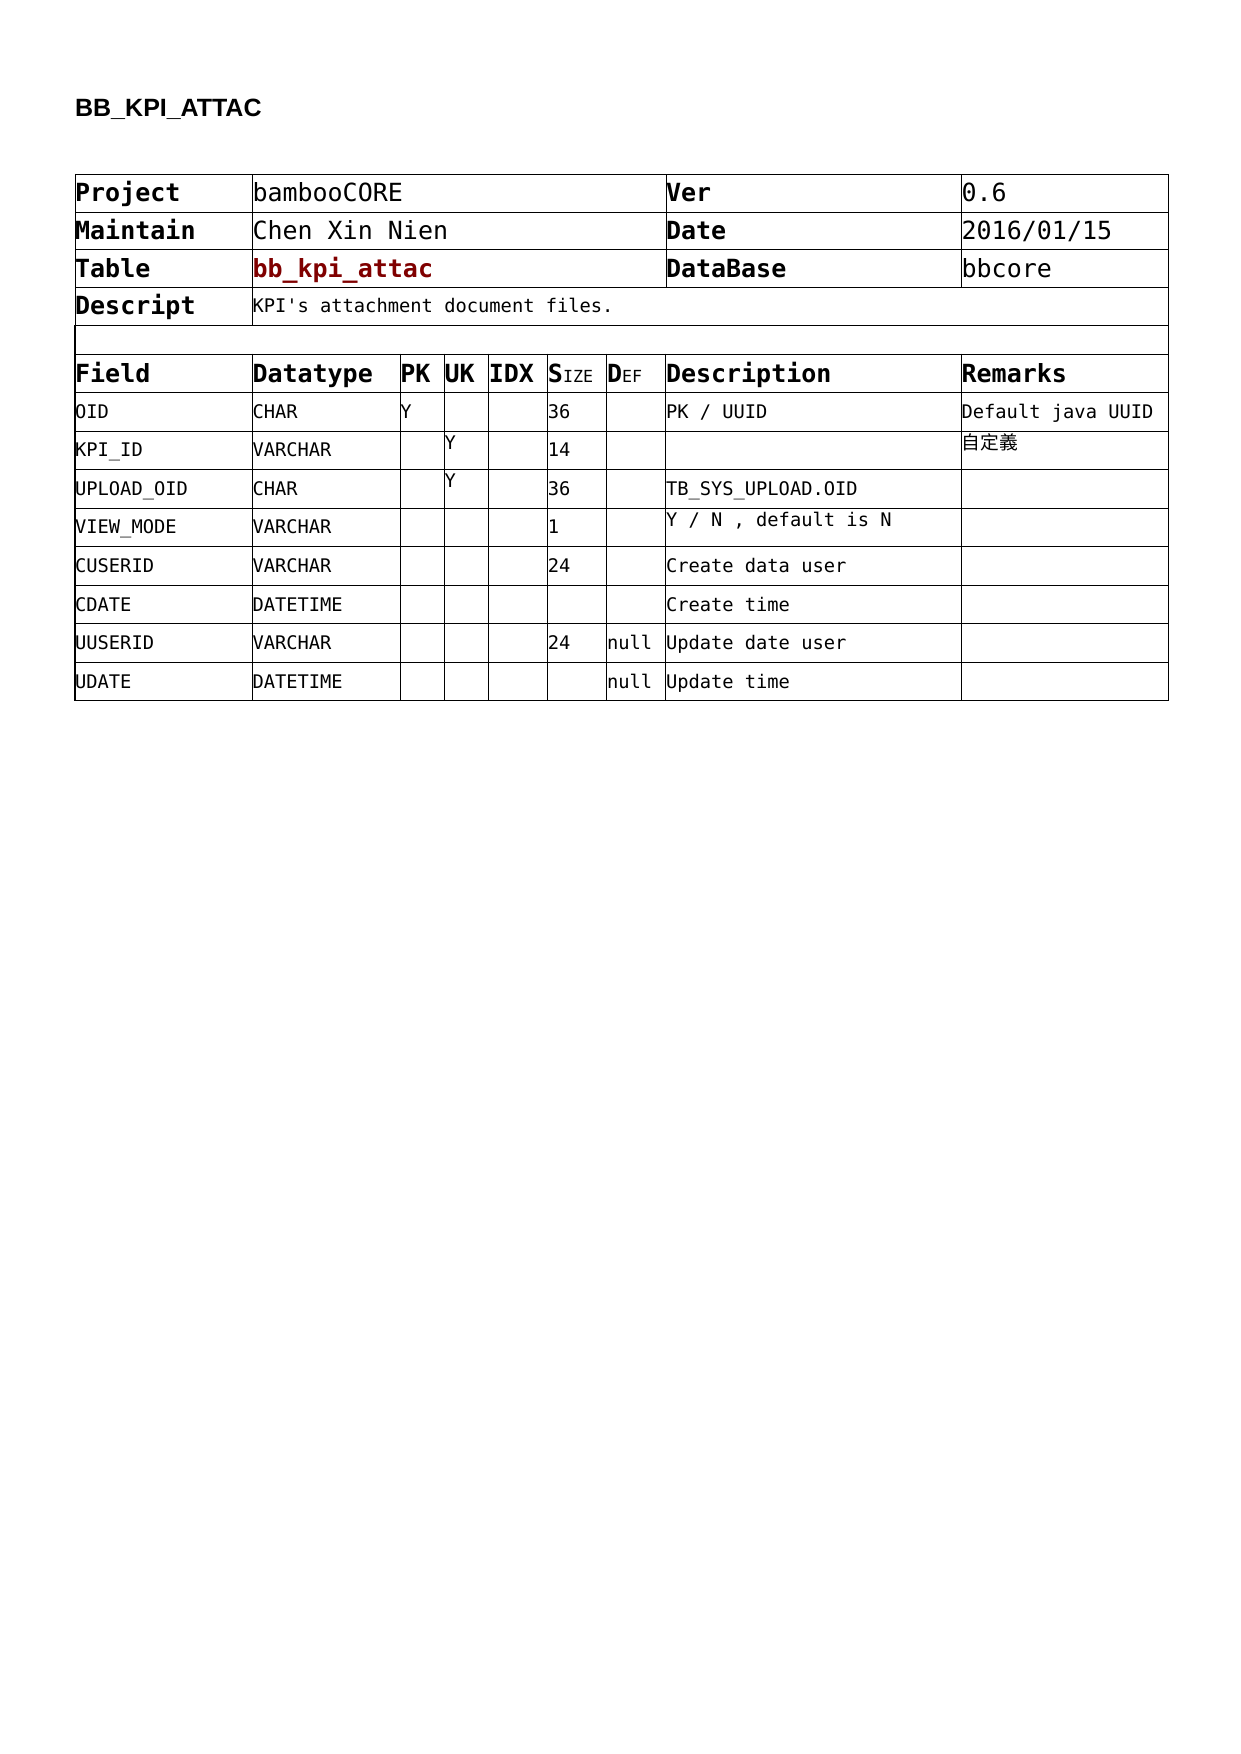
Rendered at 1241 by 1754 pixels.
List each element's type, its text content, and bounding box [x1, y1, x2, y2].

table_cell [607, 547, 665, 585]
table_cell 2016/01/15 [962, 213, 1168, 249]
table_cell [1169, 431, 1181, 469]
table_cell UPLOAD_OID [76, 470, 252, 508]
table_cell [1169, 623, 1181, 662]
table_cell CDATE [76, 586, 252, 623]
table_cell [962, 547, 1168, 585]
table_cell [1169, 354, 1181, 392]
table_cell [401, 509, 444, 546]
table_cell Descript [76, 288, 252, 325]
table_cell [1169, 508, 1181, 546]
table_cell [1175, 249, 1181, 287]
table_cell [666, 432, 961, 469]
table_cell [1169, 325, 1181, 353]
table_cell Y [401, 393, 444, 431]
table_cell KPI_ID [76, 432, 252, 469]
table_cell 36 [548, 470, 606, 508]
table_cell Table [76, 250, 252, 287]
table_cell [489, 586, 547, 623]
table_cell Datatype [253, 355, 400, 392]
table_cell Maintain [76, 213, 252, 249]
table_cell [401, 470, 444, 508]
table_cell VIEW_MODE [76, 509, 252, 546]
table_cell 36 [548, 393, 606, 431]
table_cell [962, 470, 1168, 508]
table_cell PK [401, 355, 444, 392]
table_cell null [607, 663, 665, 700]
table_cell VARCHAR [253, 432, 400, 469]
table_cell [489, 624, 547, 662]
table_cell [445, 663, 488, 700]
table_cell 1 [548, 509, 606, 546]
table_cell KPI's attachment document files. [253, 288, 1168, 325]
table_cell Y [445, 470, 488, 508]
table_cell [445, 393, 488, 431]
table_cell TB_SYS_UPLOAD.OID [666, 470, 961, 508]
table_cell VARCHAR [253, 624, 400, 662]
table_cell [962, 624, 1168, 662]
table_cell [489, 393, 547, 431]
table_cell [1169, 585, 1181, 623]
table_cell [1175, 287, 1181, 325]
table_cell Default java UUID [962, 393, 1168, 431]
table_cell Update date user [666, 624, 961, 662]
table_cell Description [666, 355, 961, 392]
table_cell bb_kpi_attac [253, 250, 666, 287]
table_cell [607, 432, 665, 469]
table_cell [1169, 392, 1181, 431]
table_cell 24 [548, 547, 606, 585]
table_cell [401, 663, 444, 700]
table_cell Update time [666, 663, 961, 700]
table_cell SIZE [548, 355, 606, 392]
table_cell [489, 663, 547, 700]
table_cell [445, 547, 488, 585]
table_cell 24 [548, 624, 606, 662]
table_cell [607, 586, 665, 623]
table_cell [489, 432, 547, 469]
table_cell CHAR [253, 470, 400, 508]
table_cell DATETIME [253, 586, 400, 623]
table_cell PK / UUID [666, 393, 961, 431]
table_cell Y [445, 432, 488, 469]
table_cell [76, 326, 1168, 353]
table_cell [401, 547, 444, 585]
table_cell [607, 470, 665, 508]
table_cell [962, 663, 1168, 700]
table_cell Date [667, 213, 961, 249]
table_cell Remarks [962, 355, 1168, 392]
table_cell UUSERID [76, 624, 252, 662]
table_cell [489, 547, 547, 585]
table_cell CHAR [253, 393, 400, 431]
table_header Project [76, 175, 252, 212]
table_cell [1169, 469, 1181, 508]
table_cell VARCHAR [253, 547, 400, 585]
table_cell VARCHAR [253, 509, 400, 546]
table_cell [607, 393, 665, 431]
table_cell OID [76, 393, 252, 431]
table_cell Y / N , default is N [666, 509, 961, 546]
table_cell [1169, 662, 1181, 700]
subtitle BB_KPI_ATTAC [75, 89, 1165, 127]
table_cell IDX [489, 355, 547, 392]
table_header [1175, 174, 1181, 212]
table_cell [445, 509, 488, 546]
table_cell [489, 509, 547, 546]
table_cell CUSERID [76, 547, 252, 585]
table_cell [489, 470, 547, 508]
table_cell DEF [607, 355, 665, 392]
table_cell [1175, 212, 1181, 249]
table_cell Create time [666, 586, 961, 623]
table_cell [445, 586, 488, 623]
table_cell Create data user [666, 547, 961, 585]
table_cell [401, 624, 444, 662]
table_cell [445, 624, 488, 662]
table_header bambooCORE [253, 175, 666, 212]
table_cell [607, 509, 665, 546]
table_cell UK [445, 355, 488, 392]
table_cell [962, 586, 1168, 623]
table_cell bbcore [962, 250, 1168, 287]
table_header 0.6 [962, 175, 1168, 212]
table_cell null [607, 624, 665, 662]
table_cell [548, 586, 606, 623]
table_cell [401, 432, 444, 469]
table_cell [548, 663, 606, 700]
table_cell DataBase [667, 250, 961, 287]
table_cell 自定義 [962, 432, 1168, 469]
table_header Ver [667, 175, 961, 212]
table_cell Field [76, 355, 252, 392]
table_cell [401, 586, 444, 623]
table_cell DATETIME [253, 663, 400, 700]
table_cell [962, 509, 1168, 546]
table_cell [1169, 546, 1181, 585]
table_cell Chen Xin Nien [253, 213, 666, 249]
table_cell 14 [548, 432, 606, 469]
table_cell UDATE [76, 663, 252, 700]
